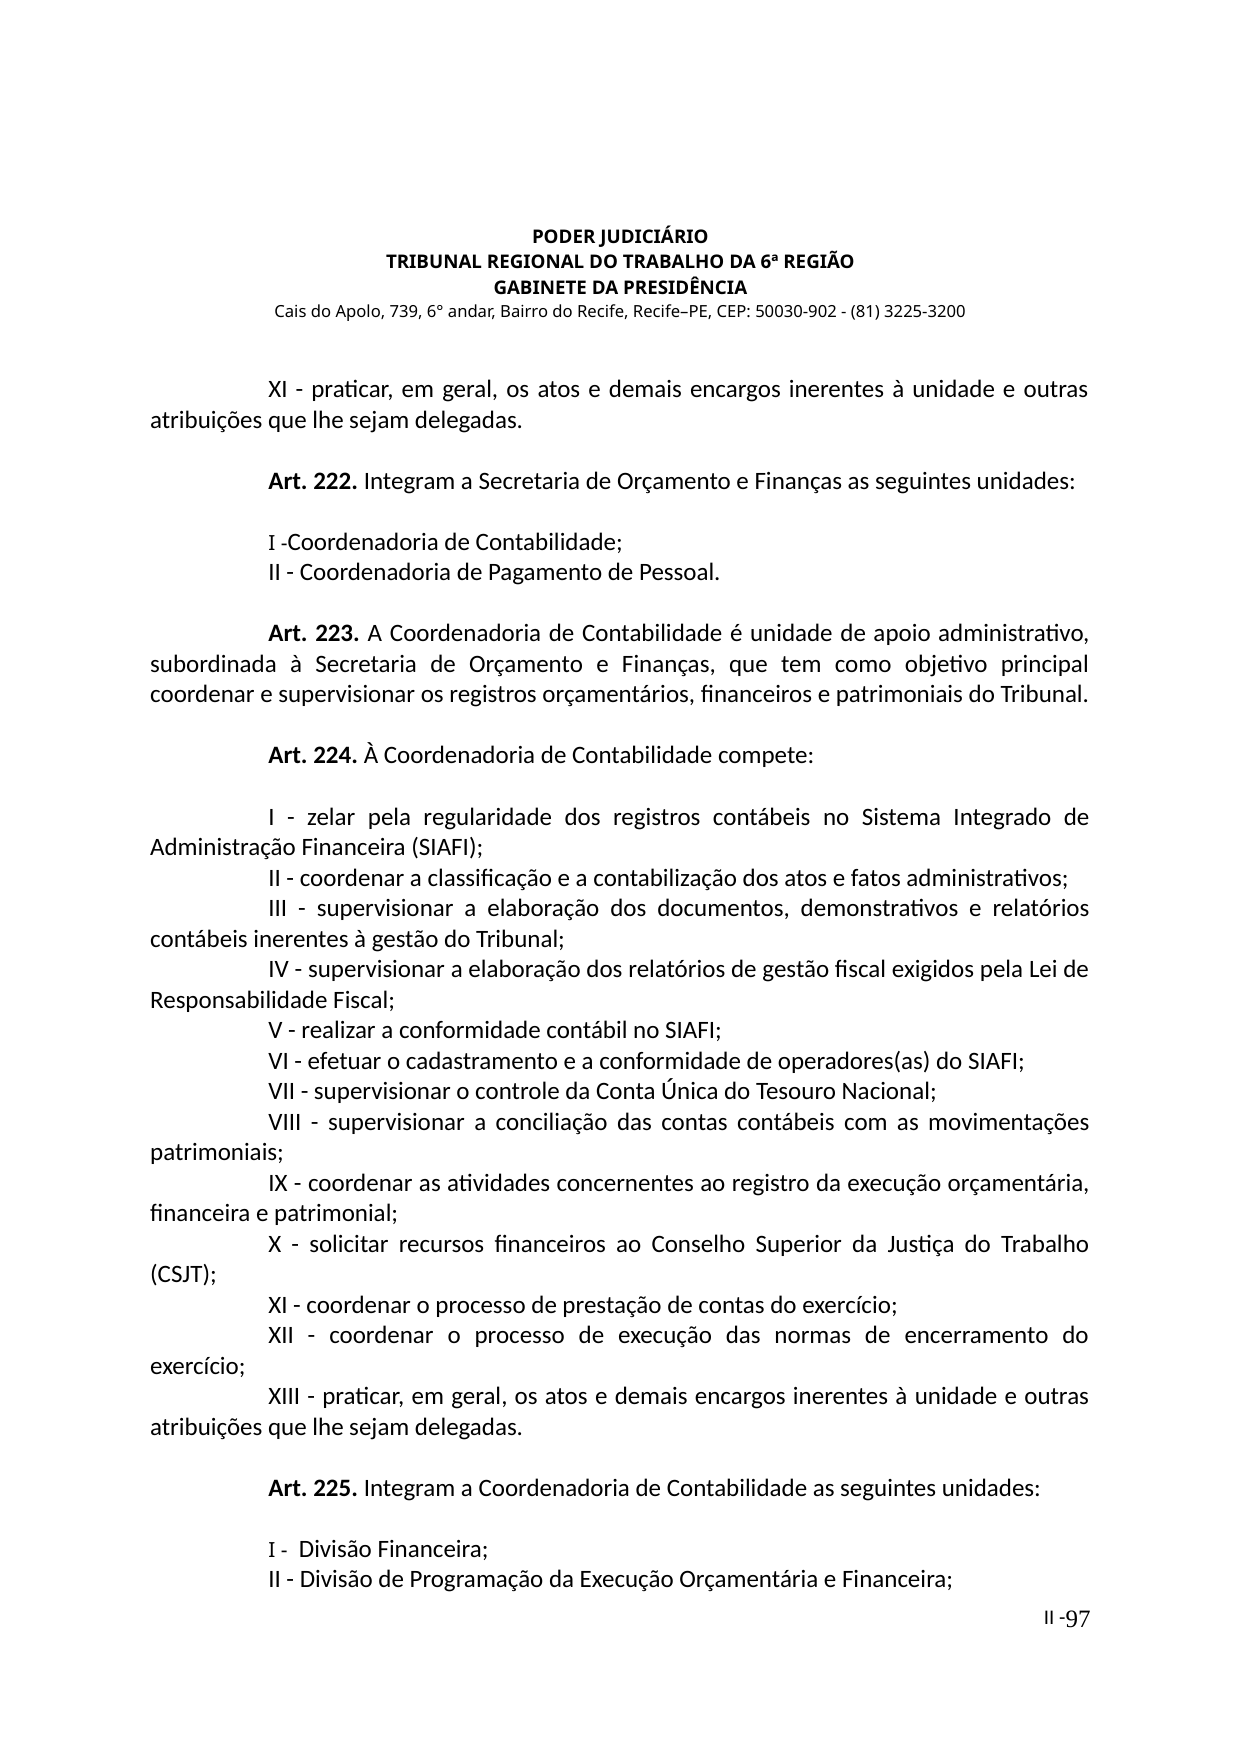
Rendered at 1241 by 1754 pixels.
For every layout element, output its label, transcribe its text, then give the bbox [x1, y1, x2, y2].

text V - realizar a conformidade contábil no SIAFI; [150, 1014, 1090, 1045]
text X - solicitar recursos financeiros ao Conselho Superior da Justiça do Trabalho (CSJT); [150, 1228, 1090, 1289]
text I - zelar pela regularidade dos registros contábeis no Sistema Integrado de Administração Financeira (SIAFI); [150, 801, 1090, 862]
text II - Divisão de Programação da Execução Orçamentária e Financeira; [268, 1564, 1090, 1594]
picture [562, 98, 671, 210]
text XII - coordenar o processo de execução das normas de encerramento do exercício; [150, 1319, 1090, 1381]
text II - Coordenadoria de Pagamento de Pessoal. [268, 556, 1090, 587]
text XI - praticar, em geral, os atos e demais encargos inerentes à unidade e outras atribuições que lhe sejam delegadas. [150, 373, 1090, 434]
text VI - efetuar o cadastramento e a conformidade de operadores(as) do SIAFI; [150, 1045, 1090, 1075]
list Coordenadoria de Contabilidade; [150, 526, 1090, 556]
picture [827, 98, 1036, 224]
text IX - coordenar as atividades concernentes ao registro da execução orçamentária, financeira e patrimonial; [150, 1167, 1090, 1228]
text IV - supervisionar a elaboração dos relatórios de gestão fiscal exigidos pela Lei de Responsabilidade Fiscal; [150, 953, 1090, 1014]
text Art. 222. Integram a Secretaria de Orçamento e Finanças as seguintes unidades: [150, 465, 1090, 495]
text Art. 223. A Coordenadoria de Contabilidade é unidade de apoio administrativo, subordinada à Secretaria de Orçamento e Finanças, que tem como objetivo principal coordenar e supervisionar os registros orçamentários, financeiros e patrimoniais do Tribunal. [150, 617, 1090, 709]
list Divisão Financeira; [150, 1533, 1090, 1564]
text Art. 224. À Coordenadoria de Contabilidade compete: [150, 739, 1090, 770]
text II - coordenar a classificação e a contabilização dos atos e fatos administrativos; [150, 862, 1090, 892]
text VIII - supervisionar a conciliação das contas contábeis com as movimentações patrimoniais; [150, 1106, 1090, 1167]
text III - supervisionar a elaboração dos documentos, demonstrativos e relatórios contábeis inerentes à gestão do Tribunal; [150, 892, 1090, 953]
text Art. 225. Integram a Coordenadoria de Contabilidade as seguintes unidades: [150, 1472, 1090, 1503]
text XIII - praticar, em geral, os atos e demais encargos inerentes à unidade e outras atribuições que lhe sejam delegadas. [150, 1381, 1090, 1442]
text XI - coordenar o processo de prestação de contas do exercício; [150, 1289, 1090, 1319]
text VII - supervisionar o controle da Conta Única do Tesouro Nacional; [150, 1075, 1090, 1106]
